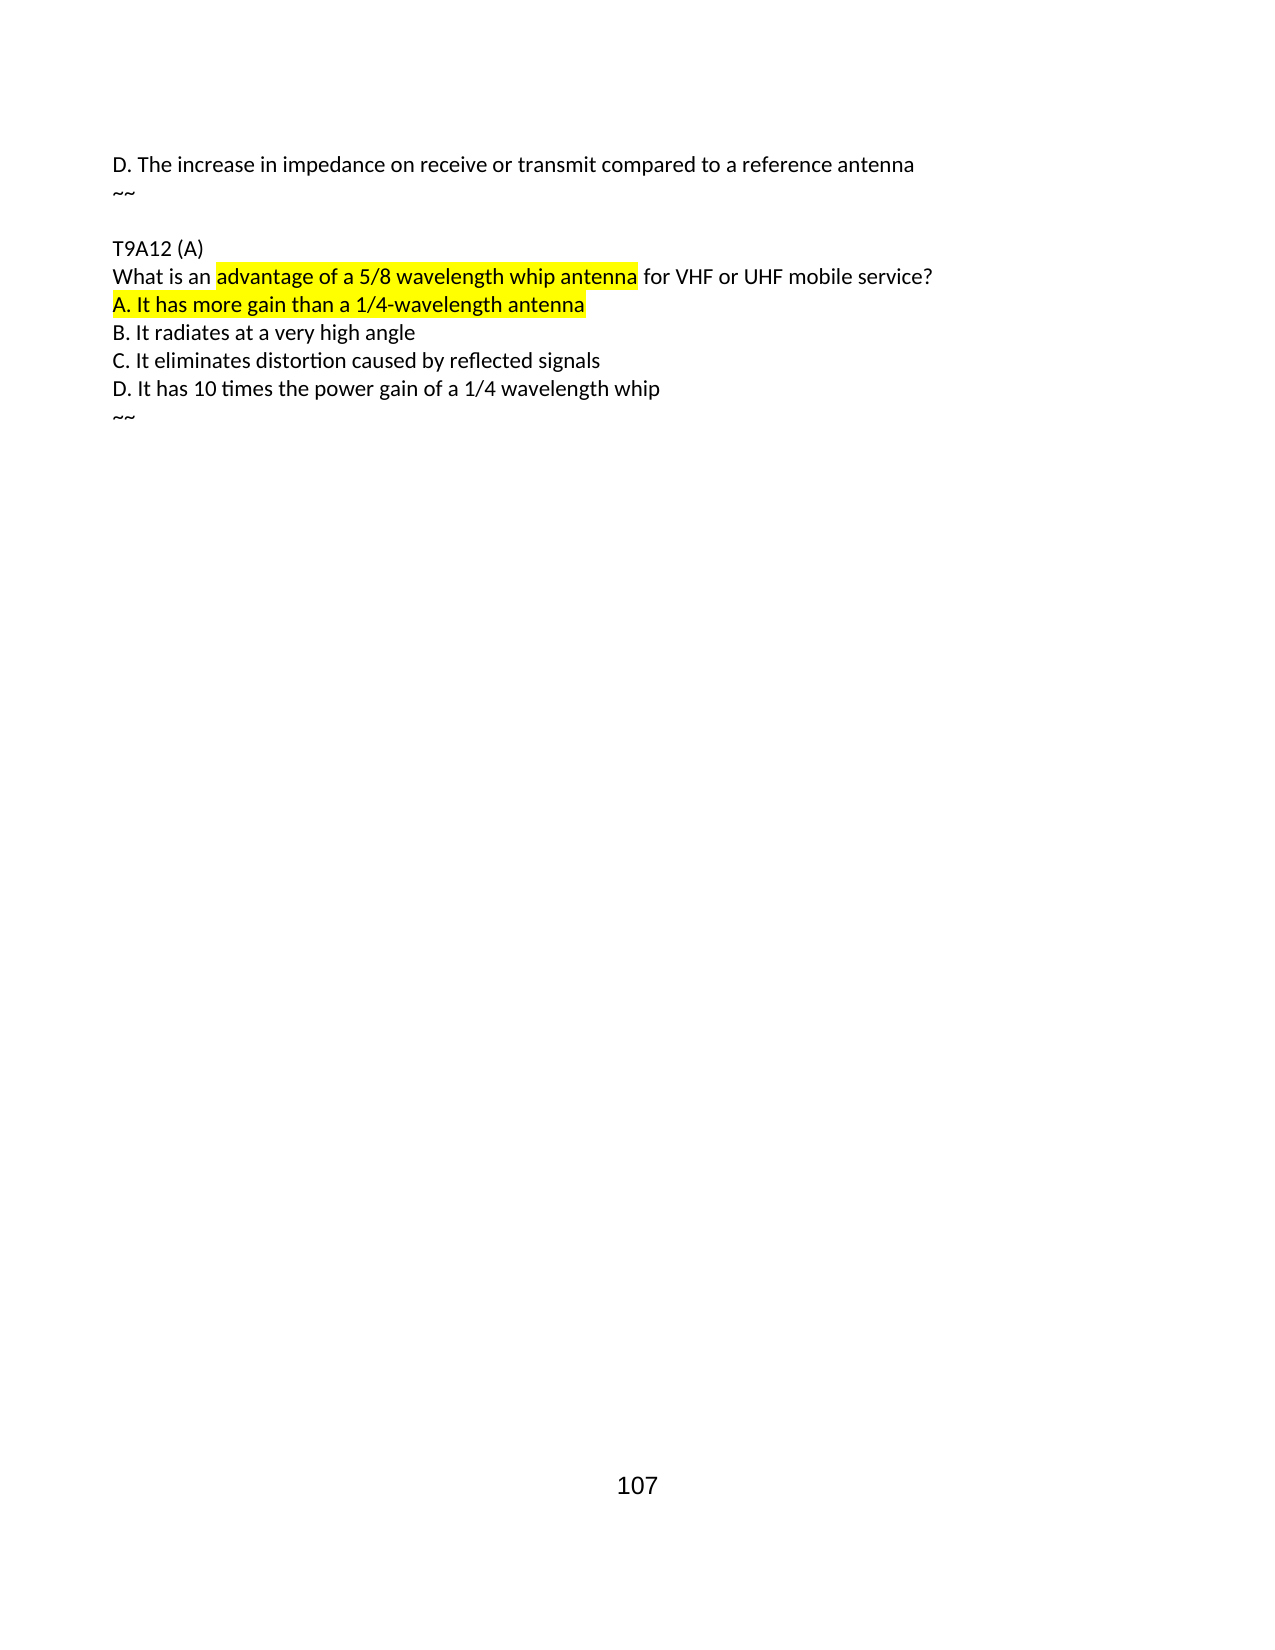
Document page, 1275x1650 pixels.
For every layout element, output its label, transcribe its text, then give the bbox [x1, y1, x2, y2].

text A. It has more gain than a 1/4-wavelength antenna [112, 290, 1162, 318]
text C. It eliminates distortion caused by reflected signals [112, 346, 1162, 374]
text B. It radiates at a very high angle [112, 318, 1162, 346]
text D. The increase in impedance on receive or transmit compared to a reference antenna [112, 150, 1162, 178]
text ~~ [112, 402, 1162, 430]
text D. It has 10 times the power gain of a 1/4 wavelength whip [112, 374, 1162, 402]
text What is an advantage of a 5/8 wavelength whip antenna for VHF or UHF mobile service? [112, 262, 1162, 290]
text ~~ [112, 178, 1162, 206]
text T9A12 (A) [112, 234, 1162, 262]
